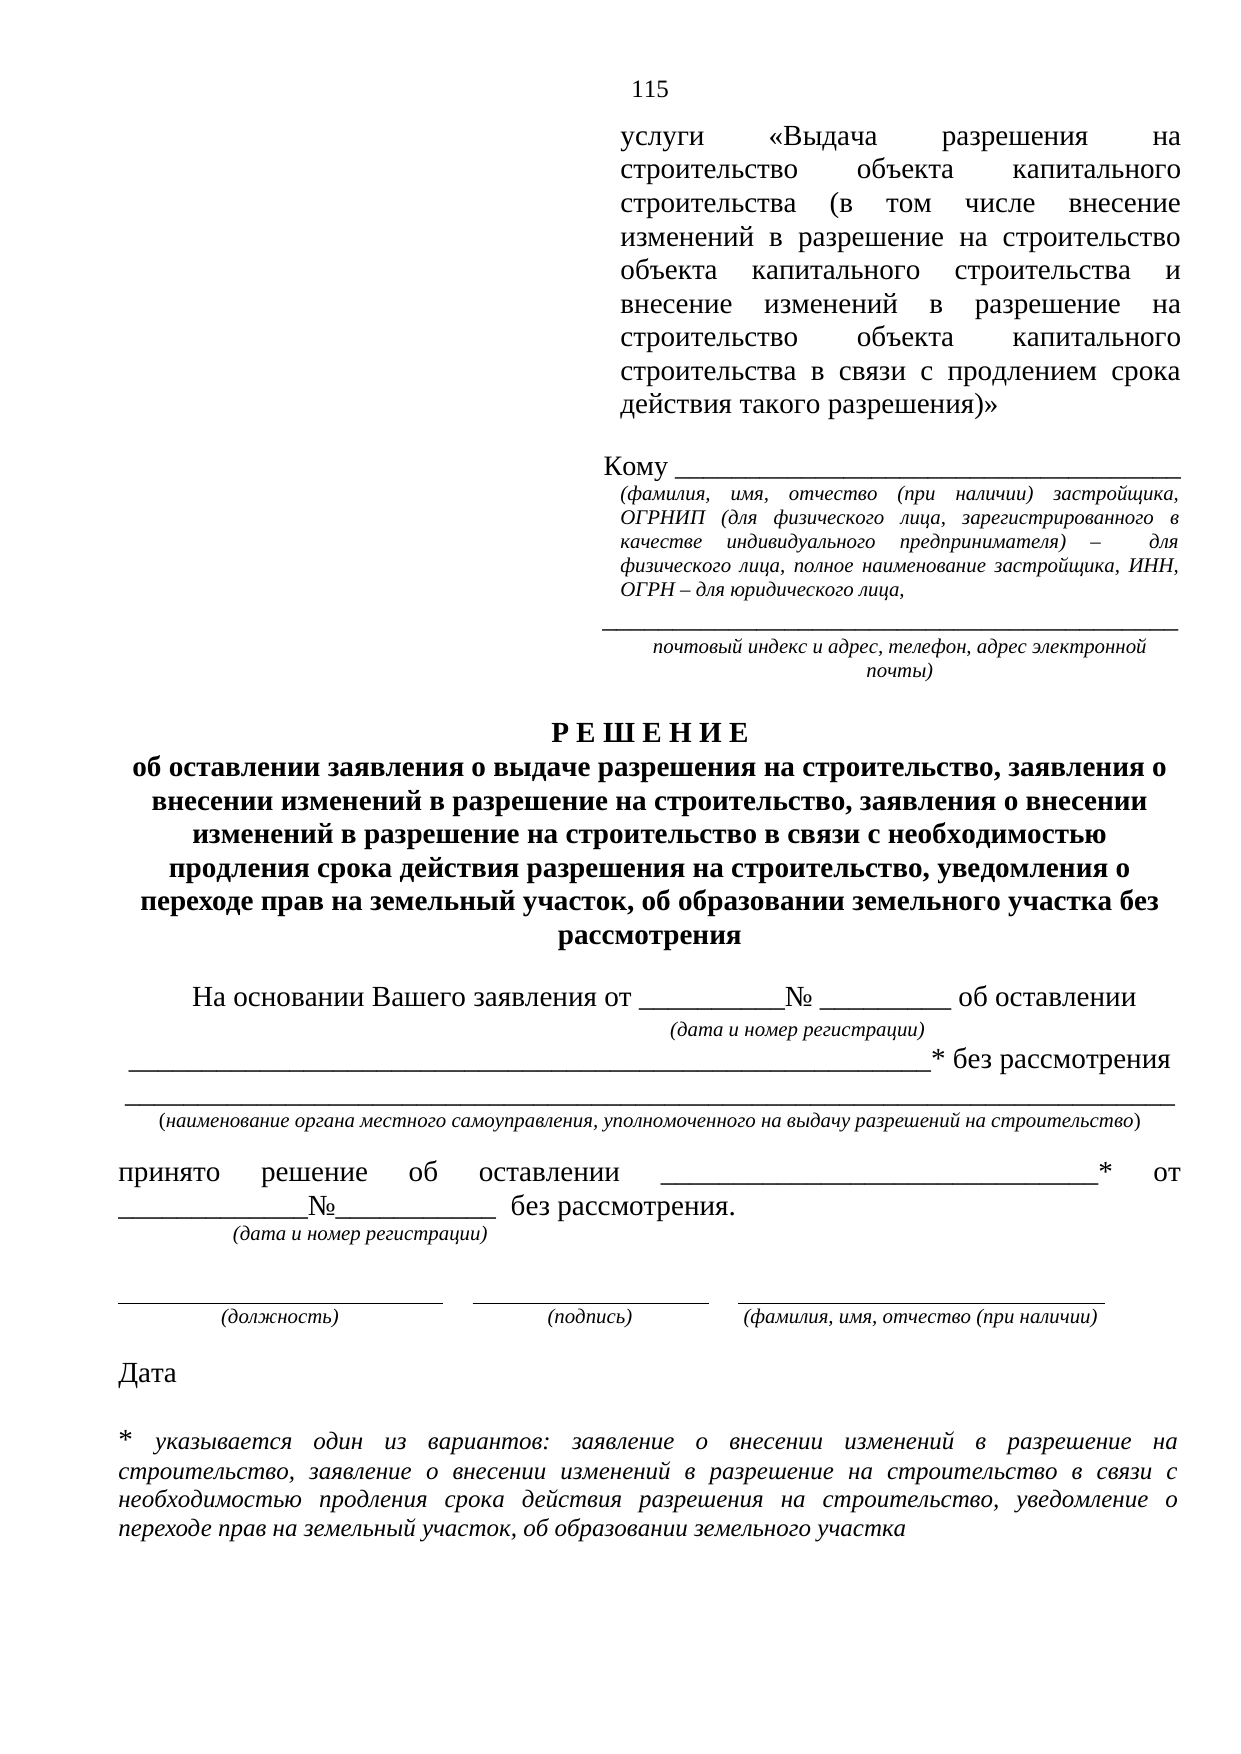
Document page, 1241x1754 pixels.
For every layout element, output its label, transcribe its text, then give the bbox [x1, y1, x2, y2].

text услуги «Выдача разрешения на строительство объекта капитального строительства (в том числе внесение изменений в разрешение на строительство объекта капитального строительства и внесение изменений в разрешение на строительство объекта капитального строительства в связи с продлением срока действия такого разрешения)» [620, 118, 1181, 420]
text почтовый индекс и адрес, телефон, адрес электронной почты) [620, 634, 1181, 682]
text принято решение об оставлении ______________________________* от _____________№___________ без рассмотрения. [118, 1154, 1181, 1221]
text Кому ____________________________________ [118, 449, 1181, 481]
table_header [443, 1274, 472, 1303]
text _________________________________________ [118, 601, 1181, 634]
text * указывается один из вариантов: заявление о внесении изменений в разрешение на строительство, заявление о внесении изменений в разрешение на строительство в связи с необходимостью продления срока действия разрешения на строительство, уведомление о переходе прав на земельный участок, об образовании земельного участка [118, 1422, 1181, 1542]
text На основании Вашего заявления от __________№ _________ об оставлении (дата и номер регистрации) [118, 979, 1181, 1041]
table_header [473, 1274, 709, 1303]
table_cell (подпись) [473, 1304, 709, 1328]
table_header [118, 1274, 443, 1303]
text Дата [118, 1355, 1181, 1389]
text Р Е Ш Е Н И Е об оставлении заявления о выдаче разрешения на строительство, заявления о внесении изменений в разрешение на строительство, заявления о внесении изменений в разрешение на строительство в связи с необходимостью продления срока действия разрешения на строительство, уведомления о переходе прав на земельный участок, об образовании земельного участка без рассмотрения [118, 716, 1181, 950]
table_cell [443, 1303, 472, 1328]
text (дата и номер регистрации) [118, 1221, 1181, 1245]
table_cell [709, 1303, 738, 1328]
table_header [709, 1274, 738, 1303]
table_cell (должность) [118, 1304, 443, 1328]
text (фамилия, имя, отчество (при наличии) застройщика, ОГРНИП (для физического лица, зарегистрированного в качестве индивидуального предпринимателя) – для физического лица, полное наименование застройщика, ИНН, ОГРН – для юридического лица, [620, 481, 1181, 601]
table_header [738, 1274, 1104, 1303]
table_cell (фамилия, имя, отчество (при наличии) [738, 1304, 1104, 1328]
text _______________________________________________________* без рассмотрения ________________________________________________________________________ (наименование органа местного самоуправления, уполномоченного на выдачу разрешений на строительство) [118, 1041, 1181, 1132]
